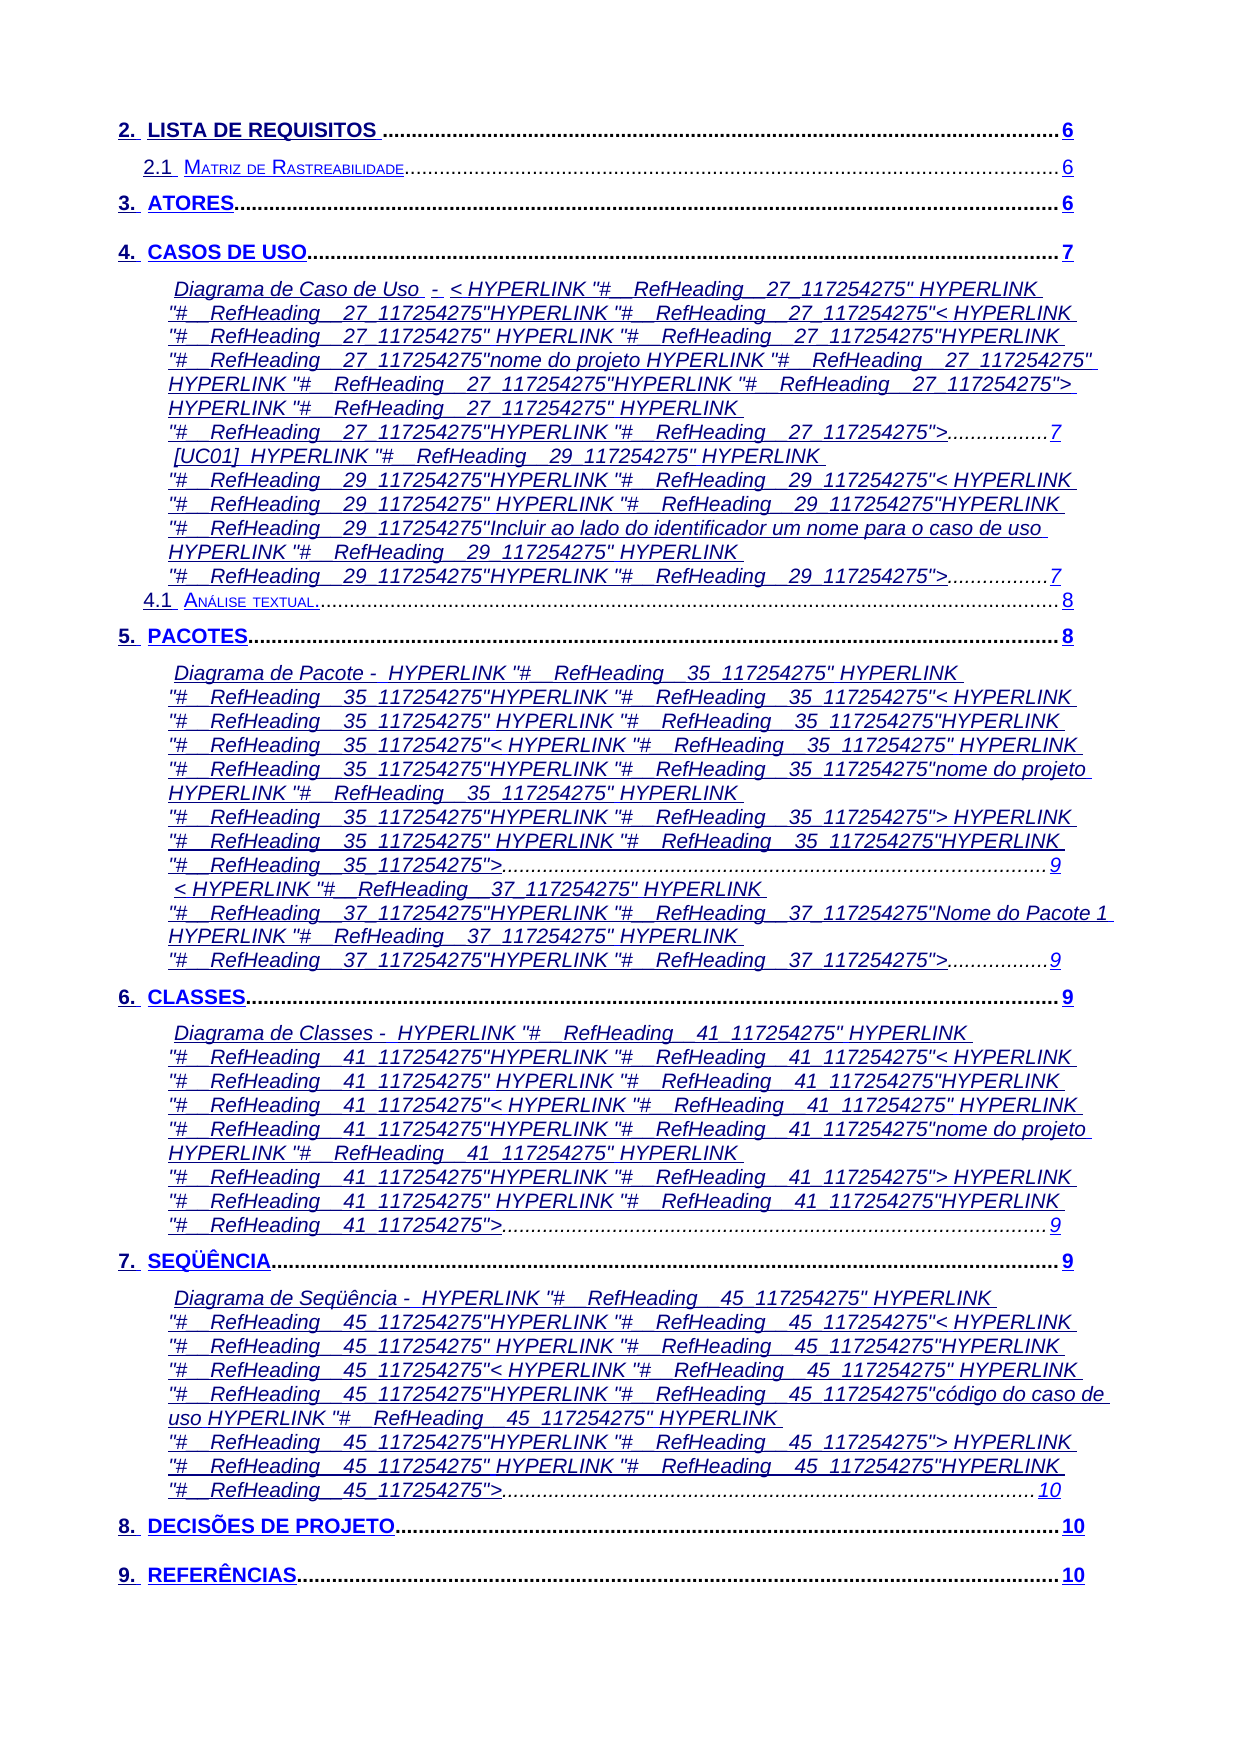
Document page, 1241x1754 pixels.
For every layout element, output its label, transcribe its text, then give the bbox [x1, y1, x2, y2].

text 4. Casos de Uso 7 [118, 240, 1122, 264]
text 2. Lista de Requisitos 6 [118, 118, 1122, 142]
text 2.1 Matriz de Rastreabilidade 6 [143, 154, 1122, 178]
text Diagrama de Classes - HYPERLINK "#__RefHeading__41_117254275" HYPERLINK "#__RefHeading__41_117254275"HYPERLINK "#__RefHeading__41_117254275"< HYPERLINK "#__RefHeading__41_117254275" HYPERLINK "#__RefHeading__41_117254275"HYPERLINK "#__RefHeading__41_117254275"< HYPERLINK "#__RefHeading__41_117254275" HYPERLINK "#__RefHeading__41_117254275"HYPERLINK "#__RefHeading__41_117254275"nome do projeto HYPERLINK "#__RefHeading__41_117254275" HYPERLINK "#__RefHeading__41_117254275"HYPERLINK "#__RefHeading__41_117254275"> HYPERLINK "#__RefHeading__41_117254275" HYPERLINK "#__RefHeading__41_117254275"HYPERLINK "#__RefHeading__41_117254275"> 9 [168, 1021, 1122, 1237]
text Diagrama de Seqüência - HYPERLINK "#__RefHeading__45_117254275" HYPERLINK "#__RefHeading__45_117254275"HYPERLINK "#__RefHeading__45_117254275"< HYPERLINK "#__RefHeading__45_117254275" HYPERLINK "#__RefHeading__45_117254275"HYPERLINK "#__RefHeading__45_117254275"< HYPERLINK "#__RefHeading__45_117254275" HYPERLINK "#__RefHeading__45_117254275"HYPERLINK "#__RefHeading__45_117254275"código do caso de uso HYPERLINK "#__RefHeading__45_117254275" HYPERLINK "#__RefHeading__45_117254275"HYPERLINK "#__RefHeading__45_117254275"> HYPERLINK "#__RefHeading__45_117254275" HYPERLINK "#__RefHeading__45_117254275"HYPERLINK "#__RefHeading__45_117254275"> 10 [168, 1286, 1122, 1501]
text 5. Pacotes 8 [118, 624, 1122, 648]
text 6. Classes 9 [118, 985, 1122, 1009]
text Diagrama de Pacote - HYPERLINK "#__RefHeading__35_117254275" HYPERLINK "#__RefHeading__35_117254275"HYPERLINK "#__RefHeading__35_117254275"< HYPERLINK "#__RefHeading__35_117254275" HYPERLINK "#__RefHeading__35_117254275"HYPERLINK "#__RefHeading__35_117254275"< HYPERLINK "#__RefHeading__35_117254275" HYPERLINK "#__RefHeading__35_117254275"HYPERLINK "#__RefHeading__35_117254275"nome do projeto HYPERLINK "#__RefHeading__35_117254275" HYPERLINK "#__RefHeading__35_117254275"HYPERLINK "#__RefHeading__35_117254275"> HYPERLINK "#__RefHeading__35_117254275" HYPERLINK "#__RefHeading__35_117254275"HYPERLINK "#__RefHeading__35_117254275"> 9 [168, 661, 1122, 876]
text [UC01] HYPERLINK "#__RefHeading__29_117254275" HYPERLINK "#__RefHeading__29_117254275"HYPERLINK "#__RefHeading__29_117254275"< HYPERLINK "#__RefHeading__29_117254275" HYPERLINK "#__RefHeading__29_117254275"HYPERLINK "#__RefHeading__29_117254275"Incluir ao lado do identificador um nome para o caso de uso HYPERLINK "#__RefHeading__29_117254275" HYPERLINK "#__RefHeading__29_117254275"HYPERLINK "#__RefHeading__29_117254275"> 7 [168, 444, 1122, 588]
text 4.1 Análise textual. 8 [143, 588, 1122, 612]
text 8. Decisões de projeto 10 [118, 1514, 1122, 1538]
text < HYPERLINK "#__RefHeading__37_117254275" HYPERLINK "#__RefHeading__37_117254275"HYPERLINK "#__RefHeading__37_117254275"Nome do Pacote 1 HYPERLINK "#__RefHeading__37_117254275" HYPERLINK "#__RefHeading__37_117254275"HYPERLINK "#__RefHeading__37_117254275"> 9 [168, 876, 1122, 972]
text 9. Referências 10 [118, 1563, 1122, 1587]
text 7. Seqüência 9 [118, 1249, 1122, 1273]
text Diagrama de Caso de Uso - < HYPERLINK "#__RefHeading__27_117254275" HYPERLINK "#__RefHeading__27_117254275"HYPERLINK "#__RefHeading__27_117254275"< HYPERLINK "#__RefHeading__27_117254275" HYPERLINK "#__RefHeading__27_117254275"HYPERLINK "#__RefHeading__27_117254275"nome do projeto HYPERLINK "#__RefHeading__27_117254275" HYPERLINK "#__RefHeading__27_117254275"HYPERLINK "#__RefHeading__27_117254275"> HYPERLINK "#__RefHeading__27_117254275" HYPERLINK "#__RefHeading__27_117254275"HYPERLINK "#__RefHeading__27_117254275"> 7 [168, 276, 1122, 444]
text 3. Atores 6 [118, 191, 1122, 215]
